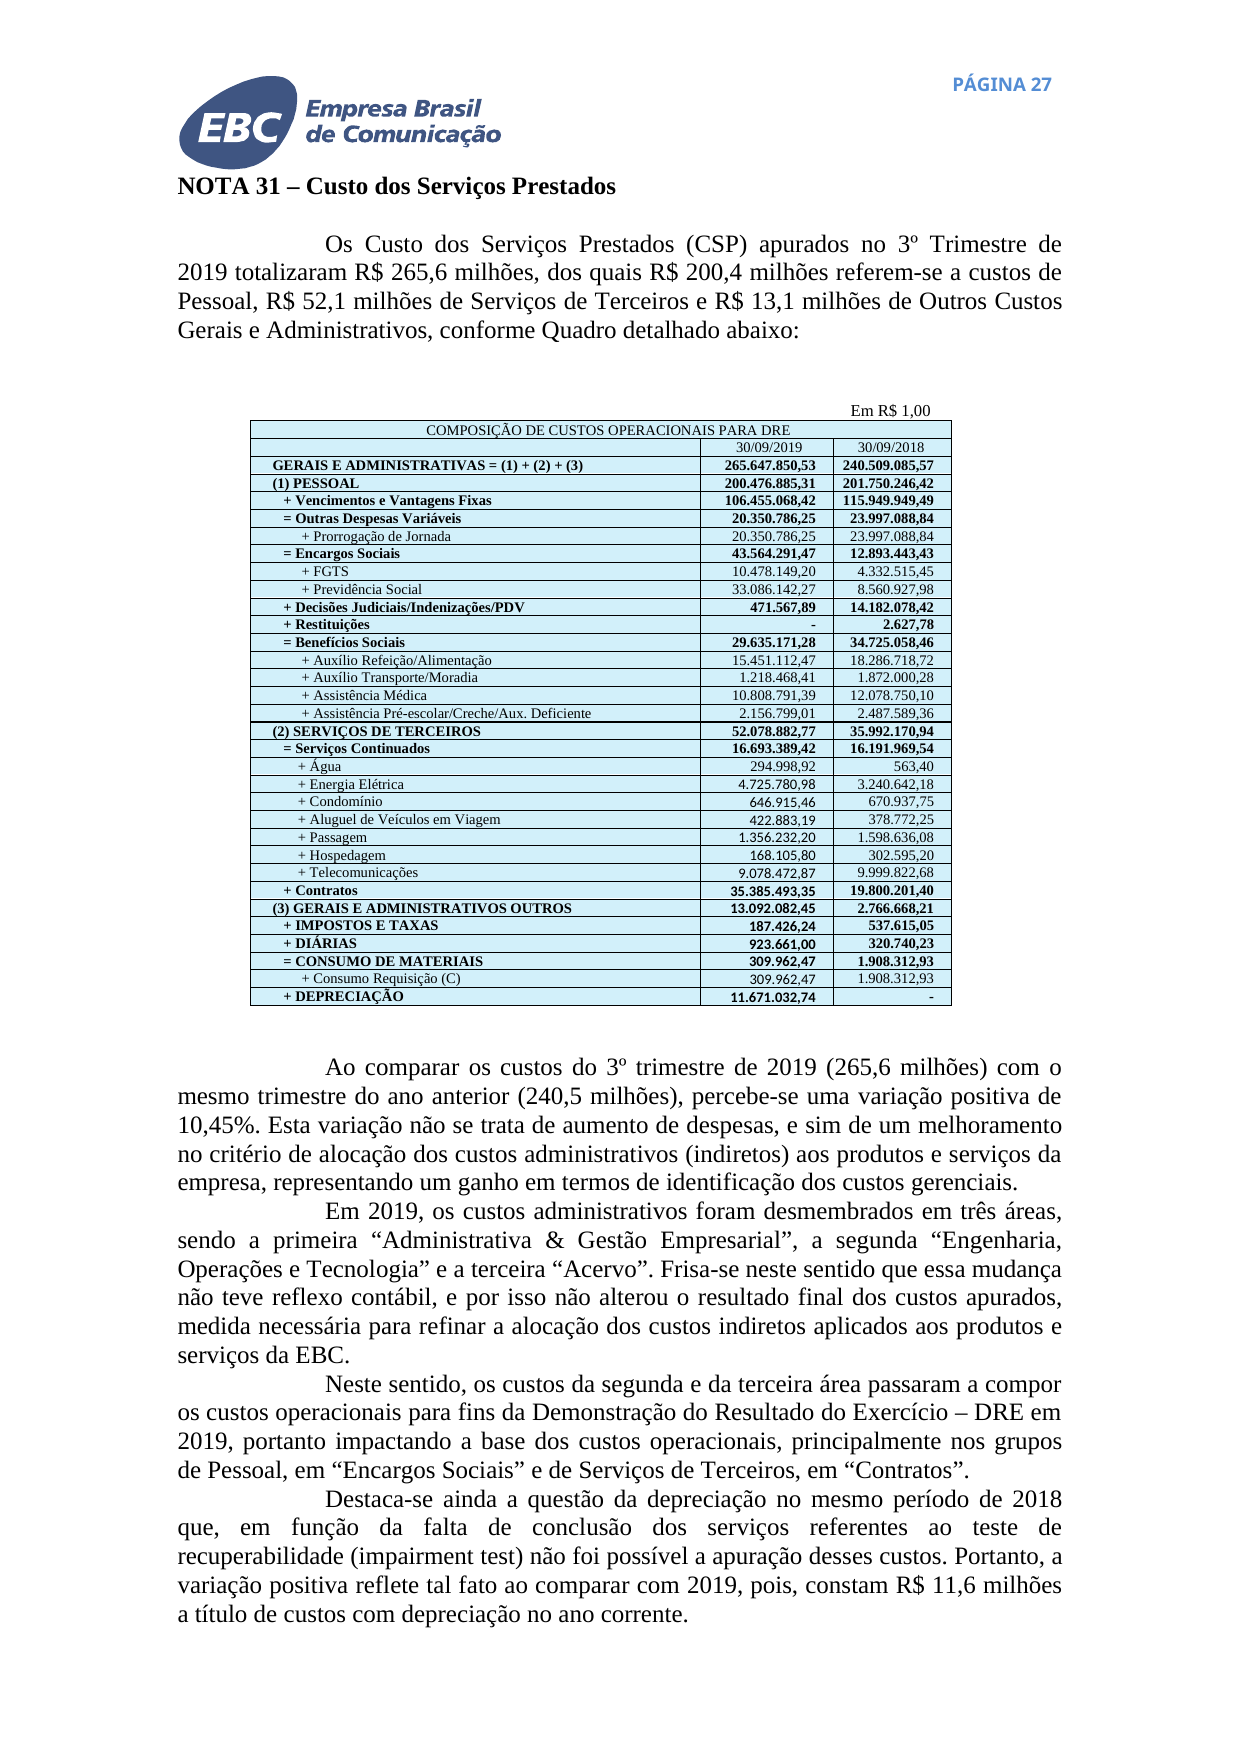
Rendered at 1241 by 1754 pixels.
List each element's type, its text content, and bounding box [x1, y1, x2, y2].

table_cell 200.476.885,31 [701, 475, 833, 491]
table_cell 23.997.088,84 [834, 510, 951, 527]
table_cell 52.078.882,77 [701, 723, 833, 739]
table_cell 1.356.232,20 [701, 829, 833, 845]
table_cell 3.240.642,18 [834, 776, 951, 792]
table_cell 11.671.032,74 [701, 988, 833, 1005]
table_cell 4.725.780,98 [701, 776, 833, 792]
table_cell = Serviços Continuados [251, 740, 700, 757]
table_cell 30/09/2019 [701, 439, 833, 456]
table_cell 646.915,46 [701, 793, 833, 810]
table_cell = Outras Despesas Variáveis [251, 510, 700, 527]
table_cell 168.105,80 [701, 846, 833, 863]
table_cell 378.772,25 [834, 811, 951, 828]
table_cell 19.800.201,40 [834, 882, 951, 898]
table_cell 18.286.718,72 [834, 652, 951, 668]
text Ao comparar os custos do 3º trimestre de 2019 (265,6 milhões) com o mesmo trimestre do ano anterior (240,5 milhões), percebe-se uma variação positiva de 10,45%. Esta variação não se trata de aumento de despesas, e sim de um melhoramento no critério de alocação dos custos administrativos (indiretos) aos produtos e serviços da empresa, representando um ganho em termos de identificação dos custos gerenciais. [177, 1052, 1063, 1196]
table_cell = Benefícios Sociais [251, 634, 700, 651]
table_cell 20.350.786,25 [701, 528, 833, 544]
table_cell 2.156.799,01 [701, 705, 833, 721]
table_cell 2.766.668,21 [834, 900, 951, 916]
table_cell 34.725.058,46 [834, 634, 951, 651]
table_cell 14.182.078,42 [834, 599, 951, 615]
table_cell 309.962,47 [701, 970, 833, 987]
table_cell 29.635.171,28 [701, 634, 833, 651]
table_cell 10.808.791,39 [701, 687, 833, 704]
text Em R$ 1,00 [177, 401, 930, 420]
table_cell 265.647.850,53 [701, 457, 833, 473]
table_cell 294.998,92 [701, 758, 833, 774]
table_cell 35.385.493,35 [701, 882, 833, 898]
table_cell = Encargos Sociais [251, 545, 700, 562]
table_cell 1.908.312,93 [834, 953, 951, 969]
table_cell 9.078.472,87 [701, 864, 833, 881]
text Destaca-se ainda a questão da depreciação no mesmo período de 2018 que, em função da falta de conclusão dos serviços referentes ao teste de recuperabilidade (impairment test) não foi possível a apuração desses custos. Portanto, a variação positiva reflete tal fato ao comparar com 2019, pois, constam R$ 11,6 milhões a título de custos com depreciação no ano corrente. [177, 1484, 1063, 1627]
table_cell 12.893.443,43 [834, 545, 951, 562]
table_cell 320.740,23 [834, 935, 951, 952]
table_cell [251, 1006, 951, 1019]
table_cell 537.615,05 [834, 917, 951, 934]
table_cell + Contratos [251, 882, 700, 898]
table_cell 30/09/2018 [834, 439, 951, 456]
table_cell 2.627,78 [834, 616, 951, 633]
table_cell 15.451.112,47 [701, 652, 833, 668]
table_cell 302.595,20 [834, 846, 951, 863]
table_cell 563,40 [834, 758, 951, 774]
table_cell 16.191.969,54 [834, 740, 951, 757]
table_cell + Energia Elétrica [251, 776, 700, 792]
table_cell 9.999.822,68 [834, 864, 951, 881]
table_cell 1.598.636,08 [834, 829, 951, 845]
table_cell + Aluguel de Veículos em Viagem [251, 811, 700, 828]
table_cell 4.332.515,45 [834, 563, 951, 580]
table_cell 2.487.589,36 [834, 705, 951, 721]
table_cell 240.509.085,57 [834, 457, 951, 473]
table_cell 1.908.312,93 [834, 970, 951, 987]
table_cell 471.567,89 [701, 599, 833, 615]
table_cell + Decisões Judiciais/Indenizações/PDV [251, 599, 700, 615]
table_cell 187.426,24 [701, 917, 833, 934]
text Os Custo dos Serviços Prestados (CSP) apurados no 3º Trimestre de 2019 totalizaram R$ 265,6 milhões, dos quais R$ 200,4 milhões referem-se a custos de Pessoal, R$ 52,1 milhões de Serviços de Terceiros e R$ 13,1 milhões de Outros Custos Gerais e Administrativos, conforme Quadro detalhado abaixo: [177, 229, 1063, 344]
table_cell 8.560.927,98 [834, 581, 951, 597]
table_cell 13.092.082,45 [701, 900, 833, 916]
table_cell 23.997.088,84 [834, 528, 951, 544]
table_cell (3) GERAIS E ADMINISTRATIVOS OUTROS [251, 900, 700, 916]
table_cell 422.883,19 [701, 811, 833, 828]
table_cell + DIÁRIAS [251, 935, 700, 952]
table_cell + IMPOSTOS E TAXAS [251, 917, 700, 934]
table_cell 309.962,47 [701, 953, 833, 969]
table_cell + Consumo Requisição (C) [251, 970, 700, 987]
text Em 2019, os custos administrativos foram desmembrados em três áreas, sendo a primeira “Administrativa & Gestão Empresarial”, a segunda “Engenharia, Operações e Tecnologia” e a terceira “Acervo”. Frisa-se neste sentido que essa mudança não teve reflexo contábil, e por isso não alterou o resultado final dos custos apurados, medida necessária para refinar a alocação dos custos indiretos aplicados aos produtos e serviços da EBC. [177, 1196, 1063, 1369]
table_cell + FGTS [251, 563, 700, 580]
table_cell 43.564.291,47 [701, 545, 833, 562]
table_cell GERAIS E ADMINISTRATIVAS = (1) + (2) + (3) [251, 457, 700, 473]
table_cell + Assistência Médica [251, 687, 700, 704]
table_cell 20.350.786,25 [701, 510, 833, 527]
table_cell + DEPRECIAÇÃO [251, 988, 700, 1005]
table_cell 1.218.468,41 [701, 669, 833, 686]
table_cell 106.455.068,42 [701, 492, 833, 509]
table_cell + Vencimentos e Vantagens Fixas [251, 492, 700, 509]
table_cell + Água [251, 758, 700, 774]
text Neste sentido, os custos da segunda e da terceira área passaram a compor os custos operacionais para fins da Demonstração do Resultado do Exercício – DRE em 2019, portanto impactando a base dos custos operacionais, principalmente nos grupos de Pessoal, em “Encargos Sociais” e de Serviços de Terceiros, em “Contratos”. [177, 1369, 1063, 1484]
table_cell 16.693.389,42 [701, 740, 833, 757]
table_cell 33.086.142,27 [701, 581, 833, 597]
table_cell (2) SERVIÇOS DE TERCEIROS [251, 723, 700, 739]
table_cell 35.992.170,94 [834, 723, 951, 739]
table_cell - [701, 616, 833, 633]
text NOTA 31 – Custo dos Serviços Prestados [177, 171, 1063, 200]
table_cell = CONSUMO DE MATERIAIS [251, 953, 700, 969]
table_cell (1) PESSOAL [251, 475, 700, 491]
table_cell + Previdência Social [251, 581, 700, 597]
table_cell [251, 439, 700, 456]
table_cell + Telecomunicações [251, 864, 700, 881]
table_cell 10.478.149,20 [701, 563, 833, 580]
table_cell + Prorrogação de Jornada [251, 528, 700, 544]
table_cell + Assistência Pré-escolar/Creche/Aux. Deficiente [251, 705, 700, 721]
table_cell 923.661,00 [701, 935, 833, 952]
table_cell + Passagem [251, 829, 700, 845]
table_cell 670.937,75 [834, 793, 951, 810]
table_header COMPOSIÇÃO DE CUSTOS OPERACIONAIS PARA DRE [251, 421, 951, 438]
table_cell + Auxílio Refeição/Alimentação [251, 652, 700, 668]
table_cell 12.078.750,10 [834, 687, 951, 704]
table_cell 1.872.000,28 [834, 669, 951, 686]
table_cell 201.750.246,42 [834, 475, 951, 491]
table_cell + Auxílio Transporte/Moradia [251, 669, 700, 686]
table_cell + Hospedagem [251, 846, 700, 863]
table_cell 115.949.949,49 [834, 492, 951, 509]
table_cell + Condomínio [251, 793, 700, 810]
table_cell + Restituições [251, 616, 700, 633]
table_cell - [834, 988, 951, 1005]
